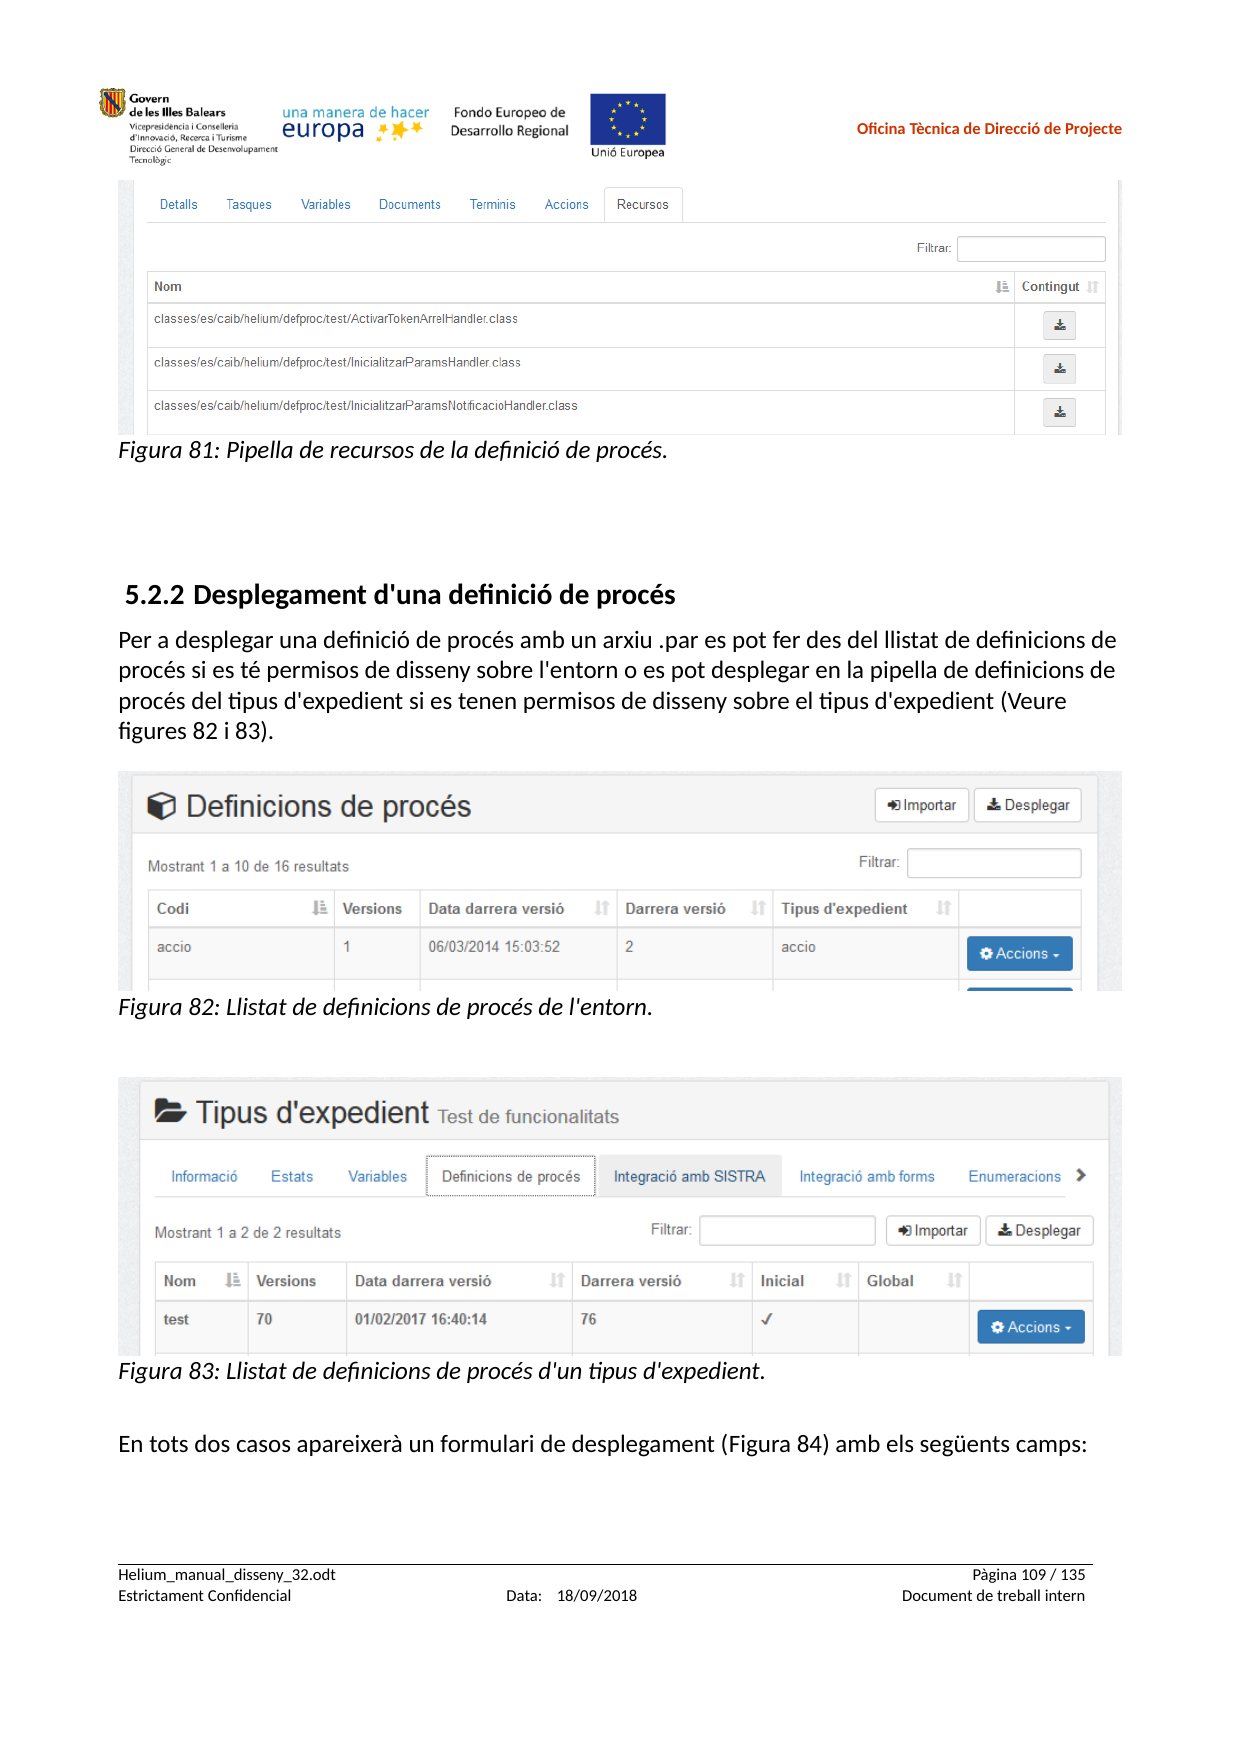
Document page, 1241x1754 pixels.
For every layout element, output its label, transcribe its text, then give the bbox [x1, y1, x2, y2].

picture [118, 1077, 1123, 1356]
picture [99, 87, 668, 166]
picture [118, 180, 1123, 435]
text Per a desplegar una definició de procés amb un arxiu .par es pot fer des del llistat de definicions de procés si es té permisos de disseny sobre l'entorn o es pot desplegar en la pipella de definicions de procés del tipus d'expedient si es tenen permisos de disseny sobre el tipus d'expedient (Veure figures 82 i 83). [118, 624, 1122, 746]
subtitle Desplegament d'una definició de procés [118, 576, 1122, 611]
picture [118, 771, 1123, 991]
text Figura 81: Pipella de recursos de la definició de procés. [118, 435, 1122, 465]
text Figura 82: Llistat de definicions de procés de l'entorn. [118, 991, 1122, 1022]
text Figura 83: Llistat de definicions de procés d'un tipus d'expedient. [118, 1356, 1122, 1386]
text En tots dos casos apareixerà un formulari de desplegament (Figura 84) amb els següents camps: [118, 1429, 1122, 1459]
